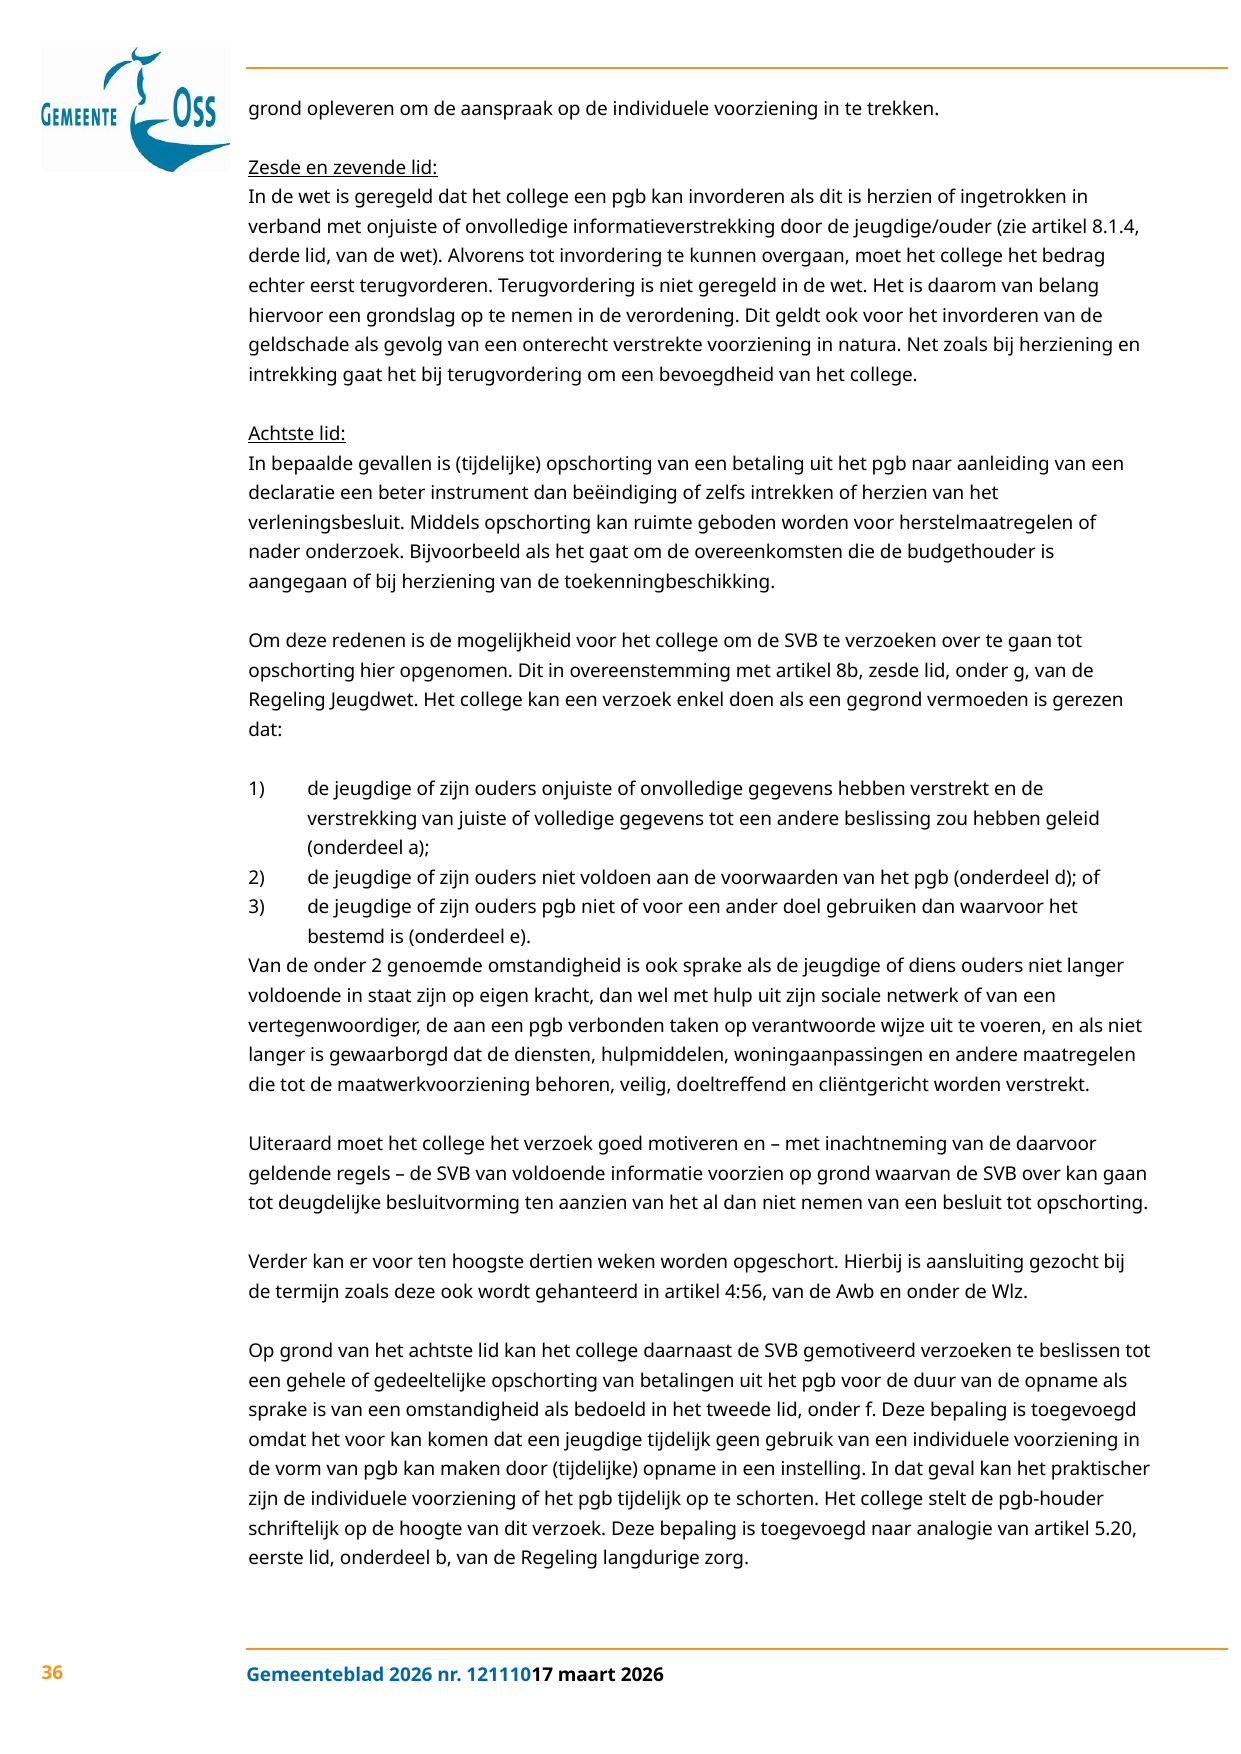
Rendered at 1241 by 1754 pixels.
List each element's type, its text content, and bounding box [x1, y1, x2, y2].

text Achtste lid: [248, 420, 1152, 446]
text Om deze redenen is de mogelijkheid voor het college om de SVB te verzoeken over te gaan tot opschorting hier opgenomen. Dit in overeenstemming met artikel 8b, zesde lid, onder g, van de Regeling Jeugdwet. Het college kan een verzoek enkel doen als een gegrond vermoeden is gerezen dat: [248, 627, 1152, 742]
picture [41, 47, 231, 172]
text Zesde en zevende lid: [248, 154, 1152, 180]
text In de wet is geregeld dat het college een pgb kan invorderen als dit is herzien of ingetrokken in verband met onjuiste of onvolledige informatieverstrekking door de jeugdige/ouder (zie artikel 8.1.4, derde lid, van de wet). Alvorens tot invordering te kunnen overgaan, moet het college het bedrag echter eerst terugvorderen. Terugvordering is niet geregeld in de wet. Het is daarom van belang hiervoor een grondslag op te nemen in de verordening. Dit geldt ook voor het invorderen van de geldschade als gevolg van een onterecht verstrekte voorziening in natura. Net zoals bij herziening en intrekking gaat het bij terugvordering om een bevoegdheid van het college. [248, 183, 1152, 387]
text grond opleveren om de aanspraak op de individuele voorziening in te trekken. [248, 95, 1152, 121]
text Van de onder 2 genoemde omstandigheid is ook sprake als de jeugdige of diens ouders niet langer voldoende in staat zijn op eigen kracht, dan wel met hulp uit zijn sociale netwerk of van een vertegenwoordiger, de aan een pgb verbonden taken op verantwoorde wijze uit te voeren, en als niet langer is gewaarborgd dat de diensten, hulpmiddelen, woningaanpassingen en andere maatregelen die tot de maatwerkvoorziening behoren, veilig, doeltreffend en cliëntgericht worden verstrekt. [248, 953, 1152, 1097]
text In bepaalde gevallen is (tijdelijke) opschorting van een betaling uit het pgb naar aanleiding van een declaratie een beter instrument dan beëindiging of zelfs intrekken of herzien van het verleningsbesluit. Middels opschorting kan ruimte geboden worden voor herstelmaatregelen of nader onderzoek. Bijvoorbeeld als het gaat om de overeenkomsten die de budgethouder is aangegaan of bij herziening van de toekenningbeschikking. [248, 450, 1152, 594]
text Uiteraard moet het college het verzoek goed motiveren en – met inachtneming van de daarvoor geldende regels – de SVB van voldoende informatie voorzien op grond waarvan de SVB over kan gaan tot deugdelijke besluitvorming ten aanzien van het al dan niet nemen van een besluit tot opschorting. [248, 1130, 1152, 1215]
list de jeugdige of zijn ouders niet voldoen aan de voorwaarden van het pgb (onderdeel d); of [248, 864, 1152, 890]
list de jeugdige of zijn ouders onjuiste of onvolledige gegevens hebben verstrekt en de verstrekking van juiste of volledige gegevens tot een andere beslissing zou hebben geleid (onderdeel a); [248, 775, 1152, 860]
list de jeugdige of zijn ouders pgb niet of voor een ander doel gebruiken dan waarvoor het bestemd is (onderdeel e). [248, 893, 1152, 949]
text Op grond van het achtste lid kan het college daarnaast de SVB gemotiveerd verzoeken te beslissen tot een gehele of gedeeltelijke opschorting van betalingen uit het pgb voor de duur van de opname als sprake is van een omstandigheid als bedoeld in het tweede lid, onder f. Deze bepaling is toegevoegd omdat het voor kan komen dat een jeugdige tijdelijk geen gebruik van een individuele voorziening in de vorm van pgb kan maken door (tijdelijke) opname in een instelling. In dat geval kan het praktischer zijn de individuele voorziening of het pgb tijdelijk op te schorten. Het college stelt de pgb-houder schriftelijk op de hoogte van dit verzoek. Deze bepaling is toegevoegd naar analogie van artikel 5.20, eerste lid, onderdeel b, van de Regeling langdurige zorg. [248, 1337, 1152, 1570]
text Verder kan er voor ten hoogste dertien weken worden opgeschort. Hierbij is aansluiting gezocht bij de termijn zoals deze ook wordt gehanteerd in artikel 4:56, van de Awb en onder de Wlz. [248, 1248, 1152, 1304]
